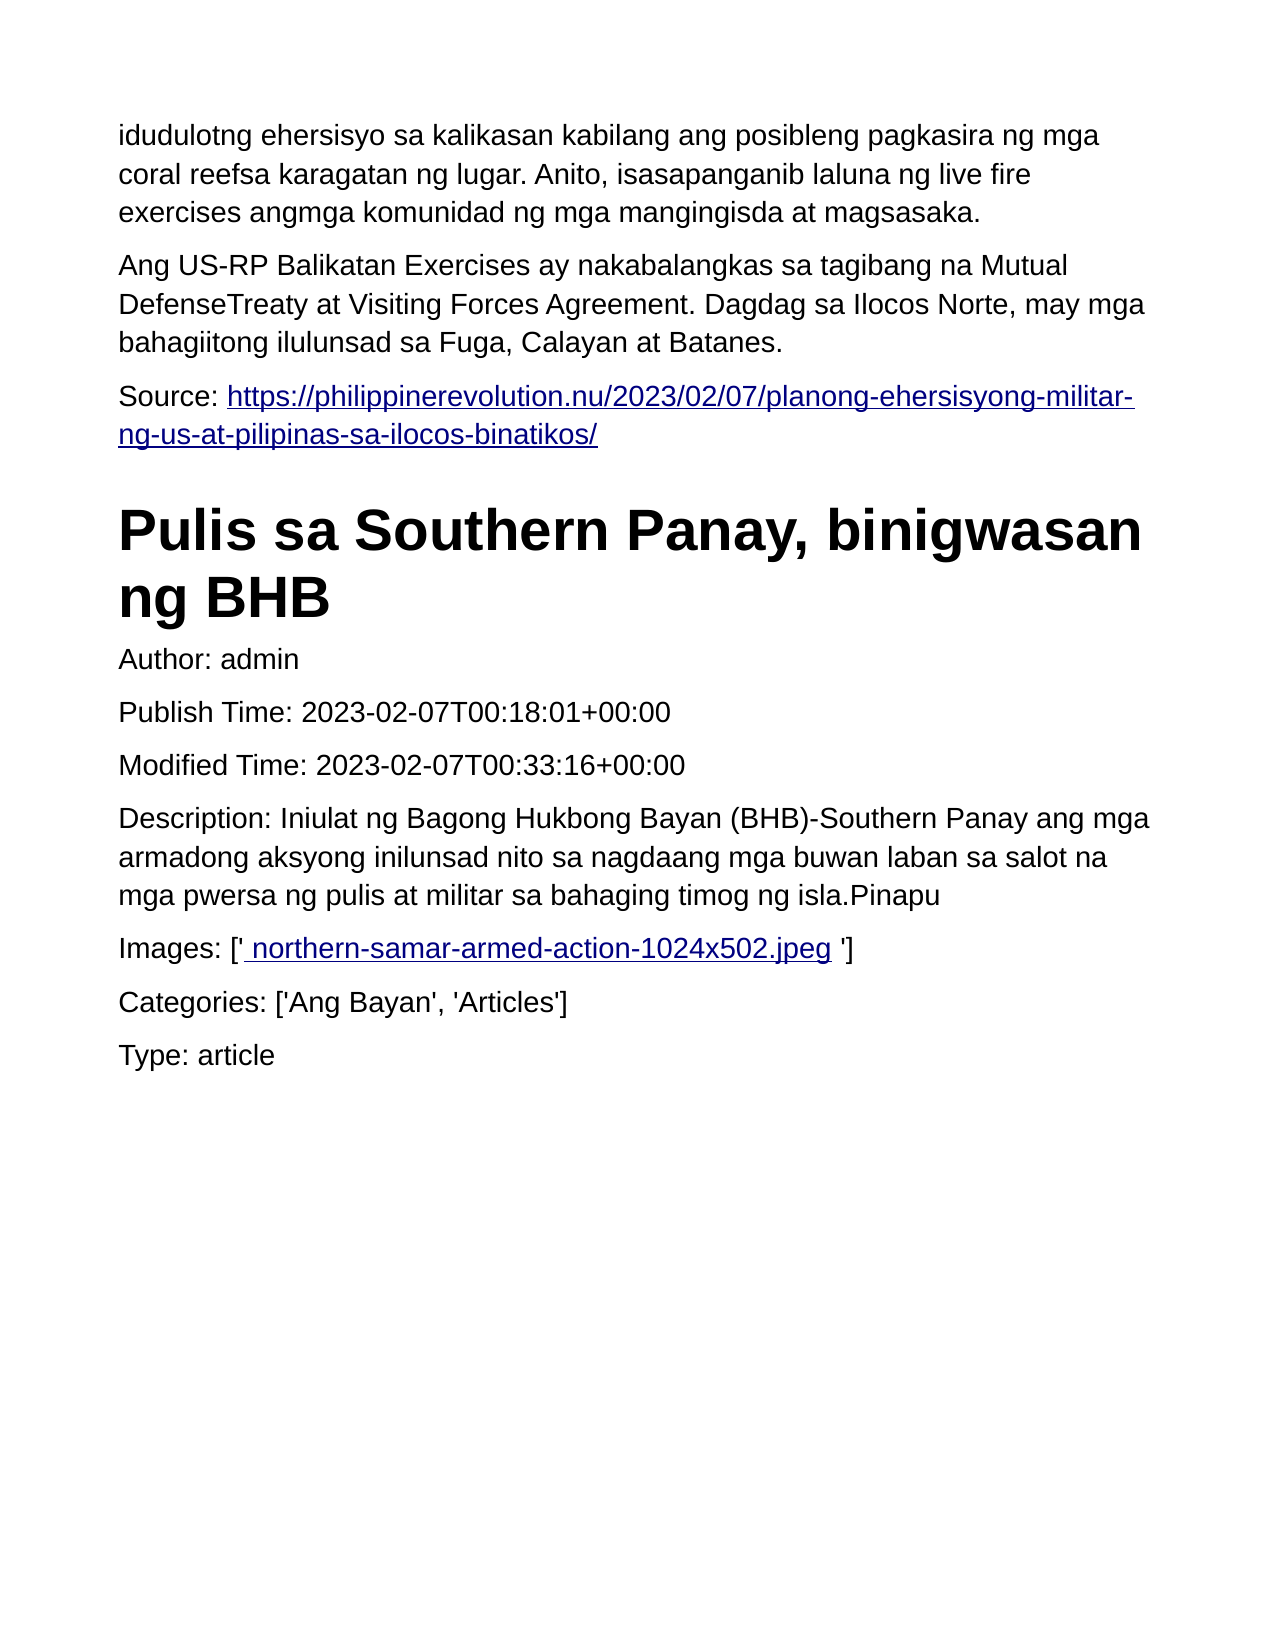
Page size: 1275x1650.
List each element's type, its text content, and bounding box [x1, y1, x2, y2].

text Publish Time: 2023-02-07T00:18:01+00:00 [118, 695, 1157, 728]
text Author: admin [118, 642, 1157, 675]
text Images: [' northern-samar-armed-action-1024x502.jpeg '] [118, 931, 1157, 965]
text Modified Time: 2023-02-07T00:33:16+00:00 [118, 748, 1157, 782]
text Ang US-RP Balikatan Exercises ay nakabalangkas sa tagibang na Mutual DefenseTreaty at Visiting Forces Agreement. Dagdag sa Ilocos Norte, may mga bahagiitong ilulunsad sa Fuga, Calayan at Batanes. [118, 248, 1157, 359]
subtitle Pulis sa Southern Panay, binigwasan ng BHB [118, 495, 1157, 629]
text Categories: ['Ang Bayan', 'Articles'] [118, 984, 1157, 1018]
text Type: article [118, 1038, 1157, 1071]
text Source: https://philippinerevolution.nu/2023/02/07/planong-ehersisyong-militar-ng-us-at-pilipinas-sa-ilocos-binatikos/ [118, 378, 1157, 451]
text idudulotng ehersisyo sa kalikasan kabilang ang posibleng pagkasira ng mga coral reefsa karagatan ng lugar. Anito, isasapanganib laluna ng live fire exercises angmga komunidad ng mga mangingisda at magsasaka. [118, 118, 1157, 229]
text Description: Iniulat ng Bagong Hukbong Bayan (BHB)-Southern Panay ang mga armadong aksyong inilunsad nito sa nagdaang mga buwan laban sa salot na mga pwersa ng pulis at militar sa bahaging timog ng isla.Pinapu [118, 801, 1157, 912]
